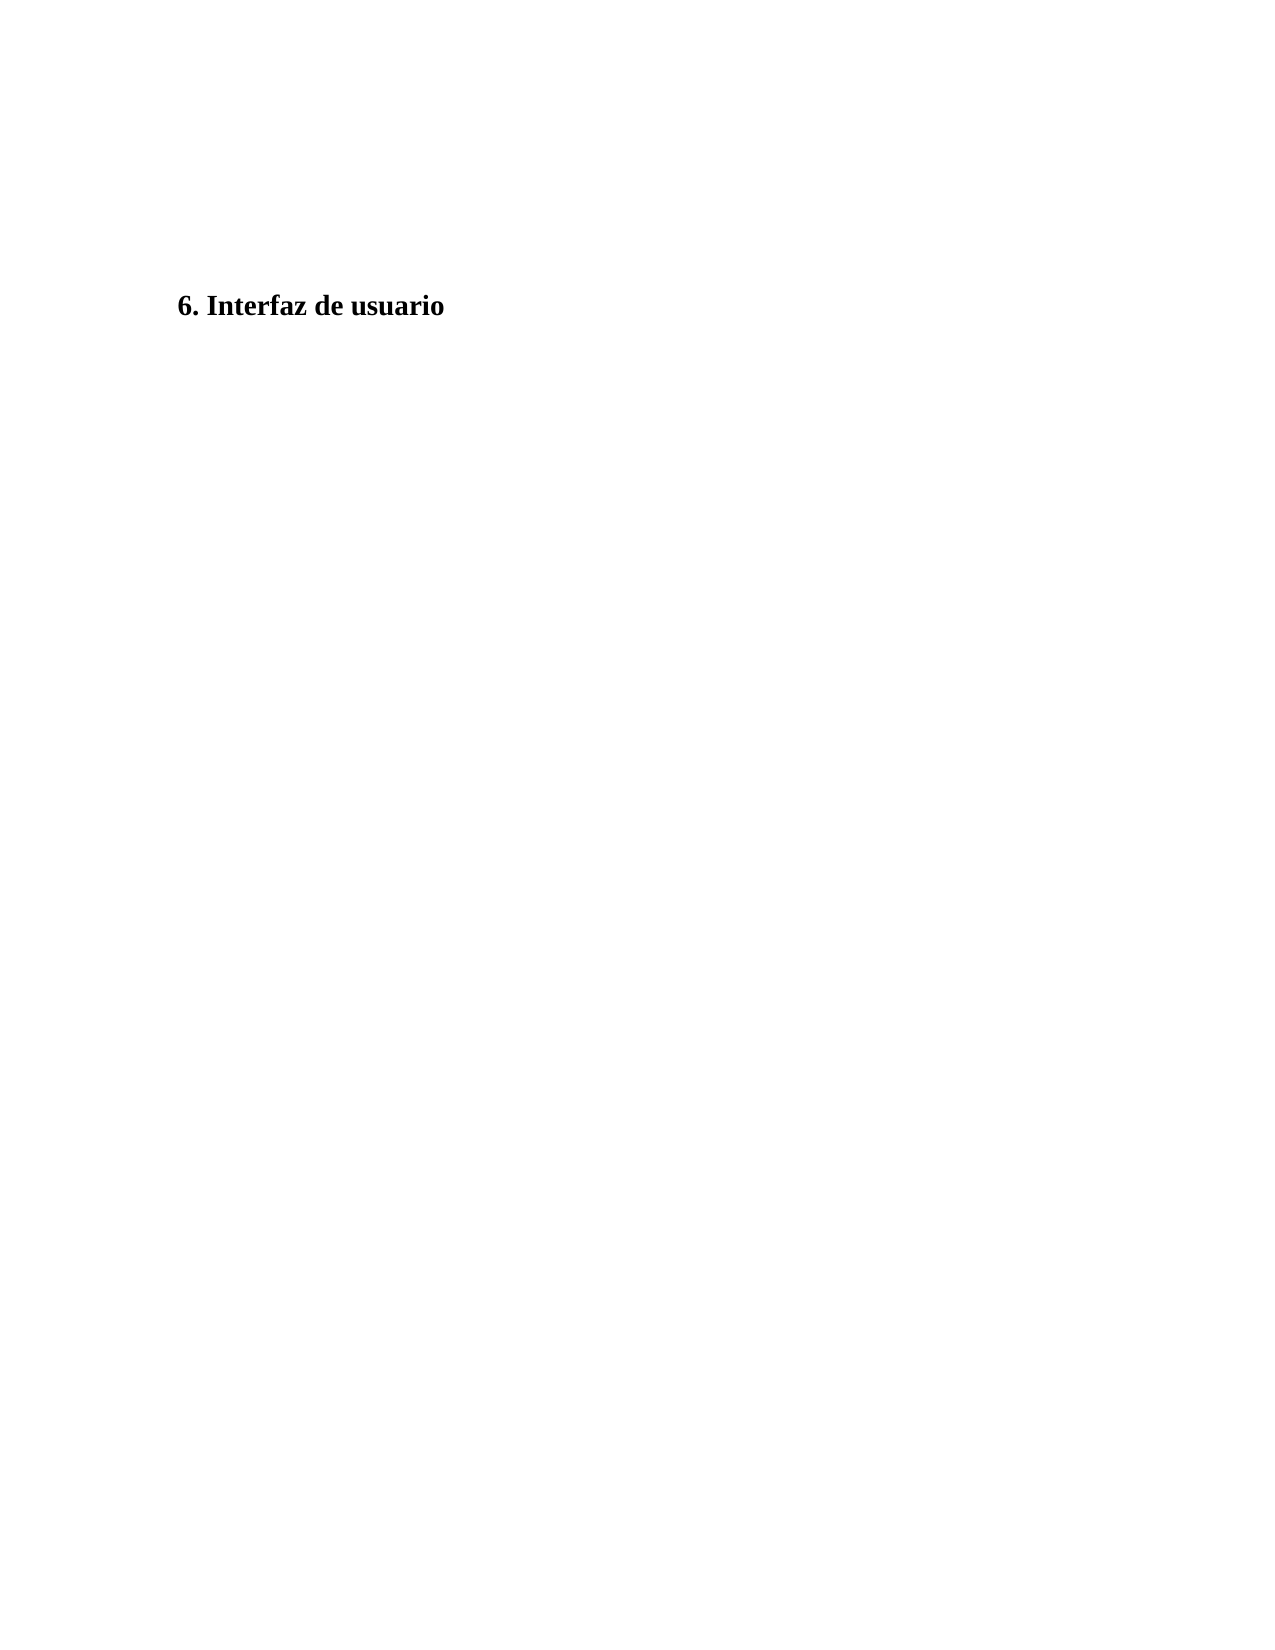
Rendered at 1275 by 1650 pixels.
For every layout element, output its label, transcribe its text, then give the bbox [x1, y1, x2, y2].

text 6. Interfaz de usuario [177, 288, 1098, 322]
